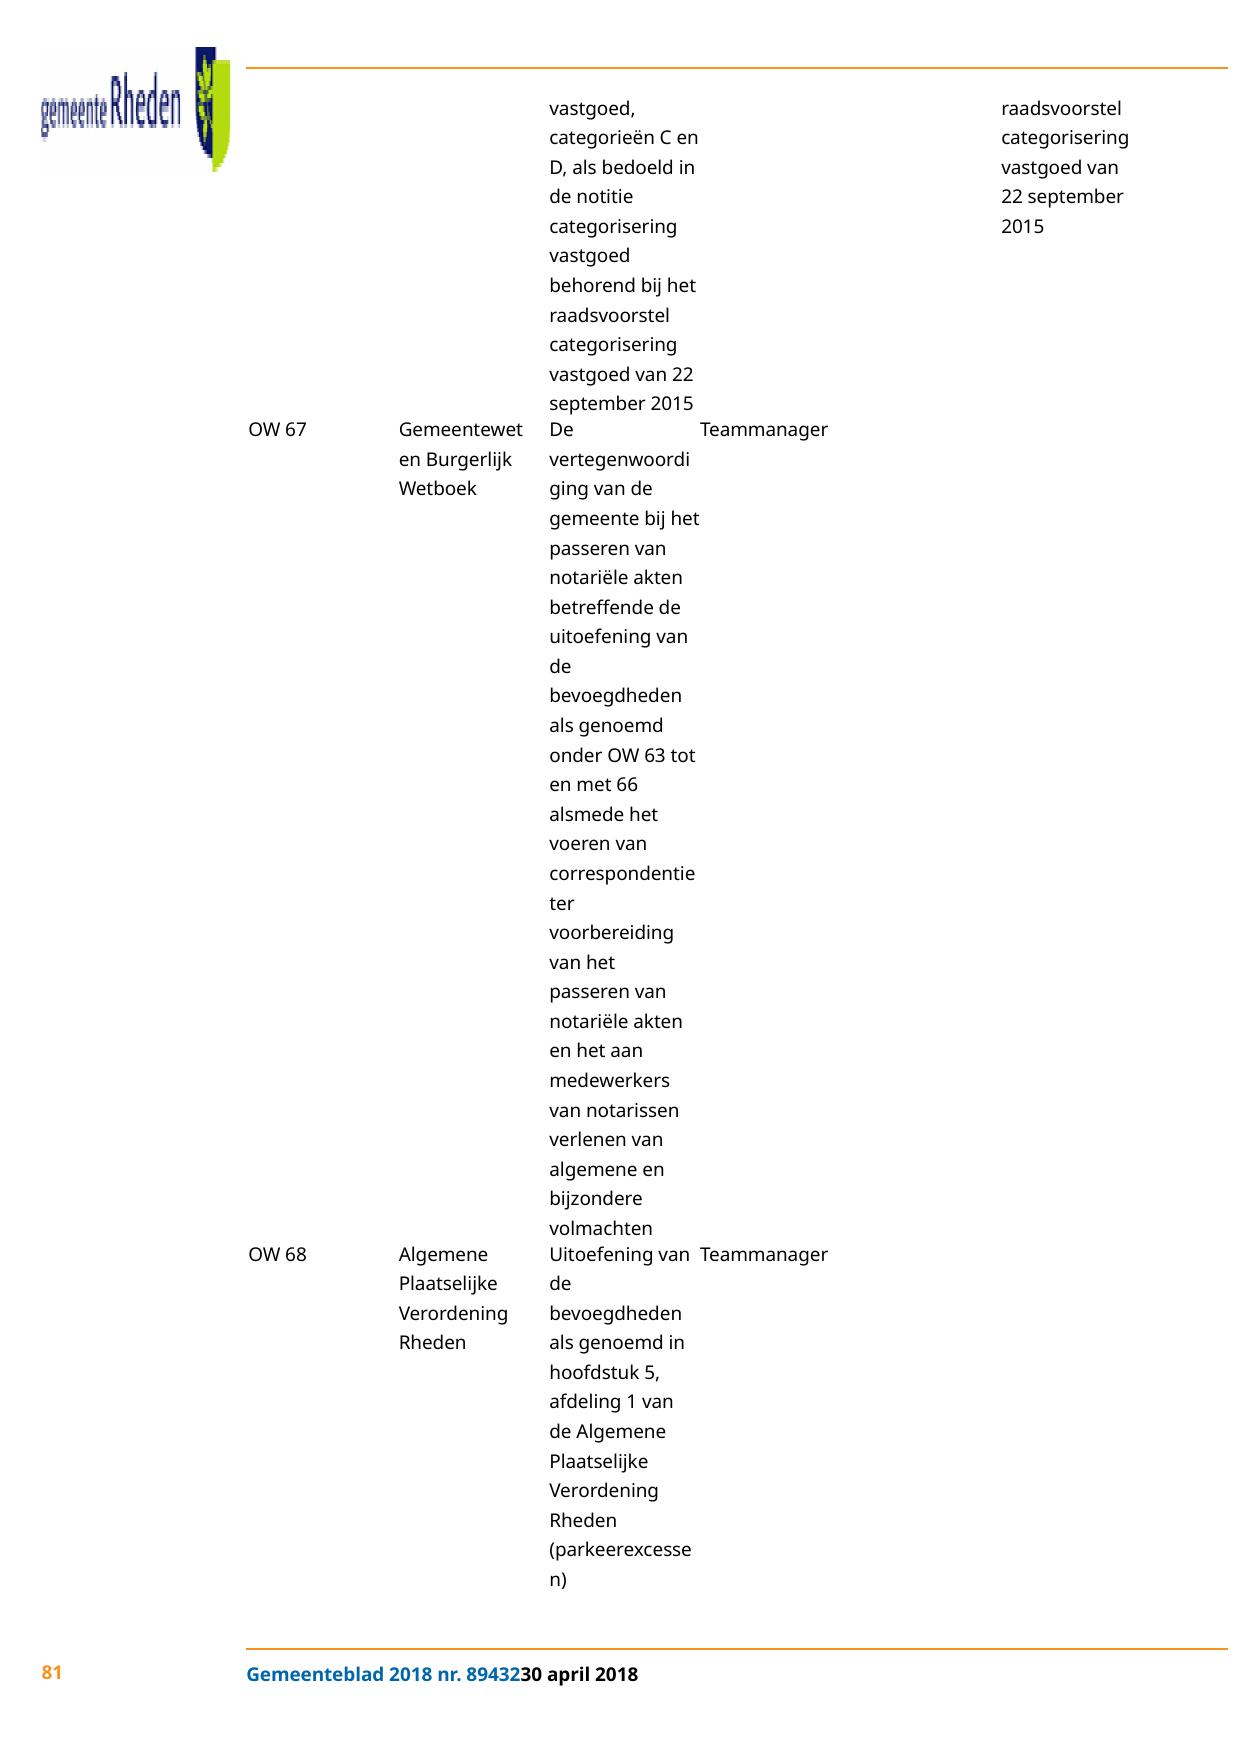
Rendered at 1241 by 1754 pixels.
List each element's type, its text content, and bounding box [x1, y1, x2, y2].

table_cell [850, 95, 1001, 416]
table_cell Gemeentewet en Burgerlijk Wetboek [399, 416, 549, 1241]
table_cell [399, 95, 549, 416]
table_cell [1001, 1241, 1152, 1592]
table_cell [700, 95, 850, 416]
table_cell raadsvoorstel categorisering vastgoed van 22 september 2015 [1001, 95, 1152, 416]
picture [41, 47, 231, 172]
table_cell [850, 416, 1001, 1241]
table_cell Algemene Plaatselijke Verordening Rheden [399, 1241, 549, 1592]
table_cell Teammanager [700, 1241, 850, 1592]
table_cell [1001, 416, 1152, 1241]
table_cell OW 67 [248, 416, 398, 1241]
table_cell De vertegenwoordiging van de gemeente bij het passeren van notariële akten betreffende de uitoefening van de bevoegdheden als genoemd onder OW 63 tot en met 66 alsmede het voeren van correspondentie ter voorbereiding van het passeren van notariële akten en het aan medewerkers van notarissen verlenen van algemene en bijzondere volmachten [549, 416, 700, 1241]
table_cell Teammanager [700, 416, 850, 1241]
table_cell OW 68 [248, 1241, 398, 1592]
table_cell vastgoed, categorieën C en D, als bedoeld in de notitie categorisering vastgoed behorend bij het raadsvoorstel categorisering vastgoed van 22 september 2015 [549, 95, 700, 416]
table_cell [850, 1241, 1001, 1592]
table_cell [248, 95, 398, 416]
table_cell Uitoefening van de bevoegdheden als genoemd in hoofdstuk 5, afdeling 1 van de Algemene Plaatselijke Verordening Rheden (parkeerexcessen) [549, 1241, 700, 1592]
